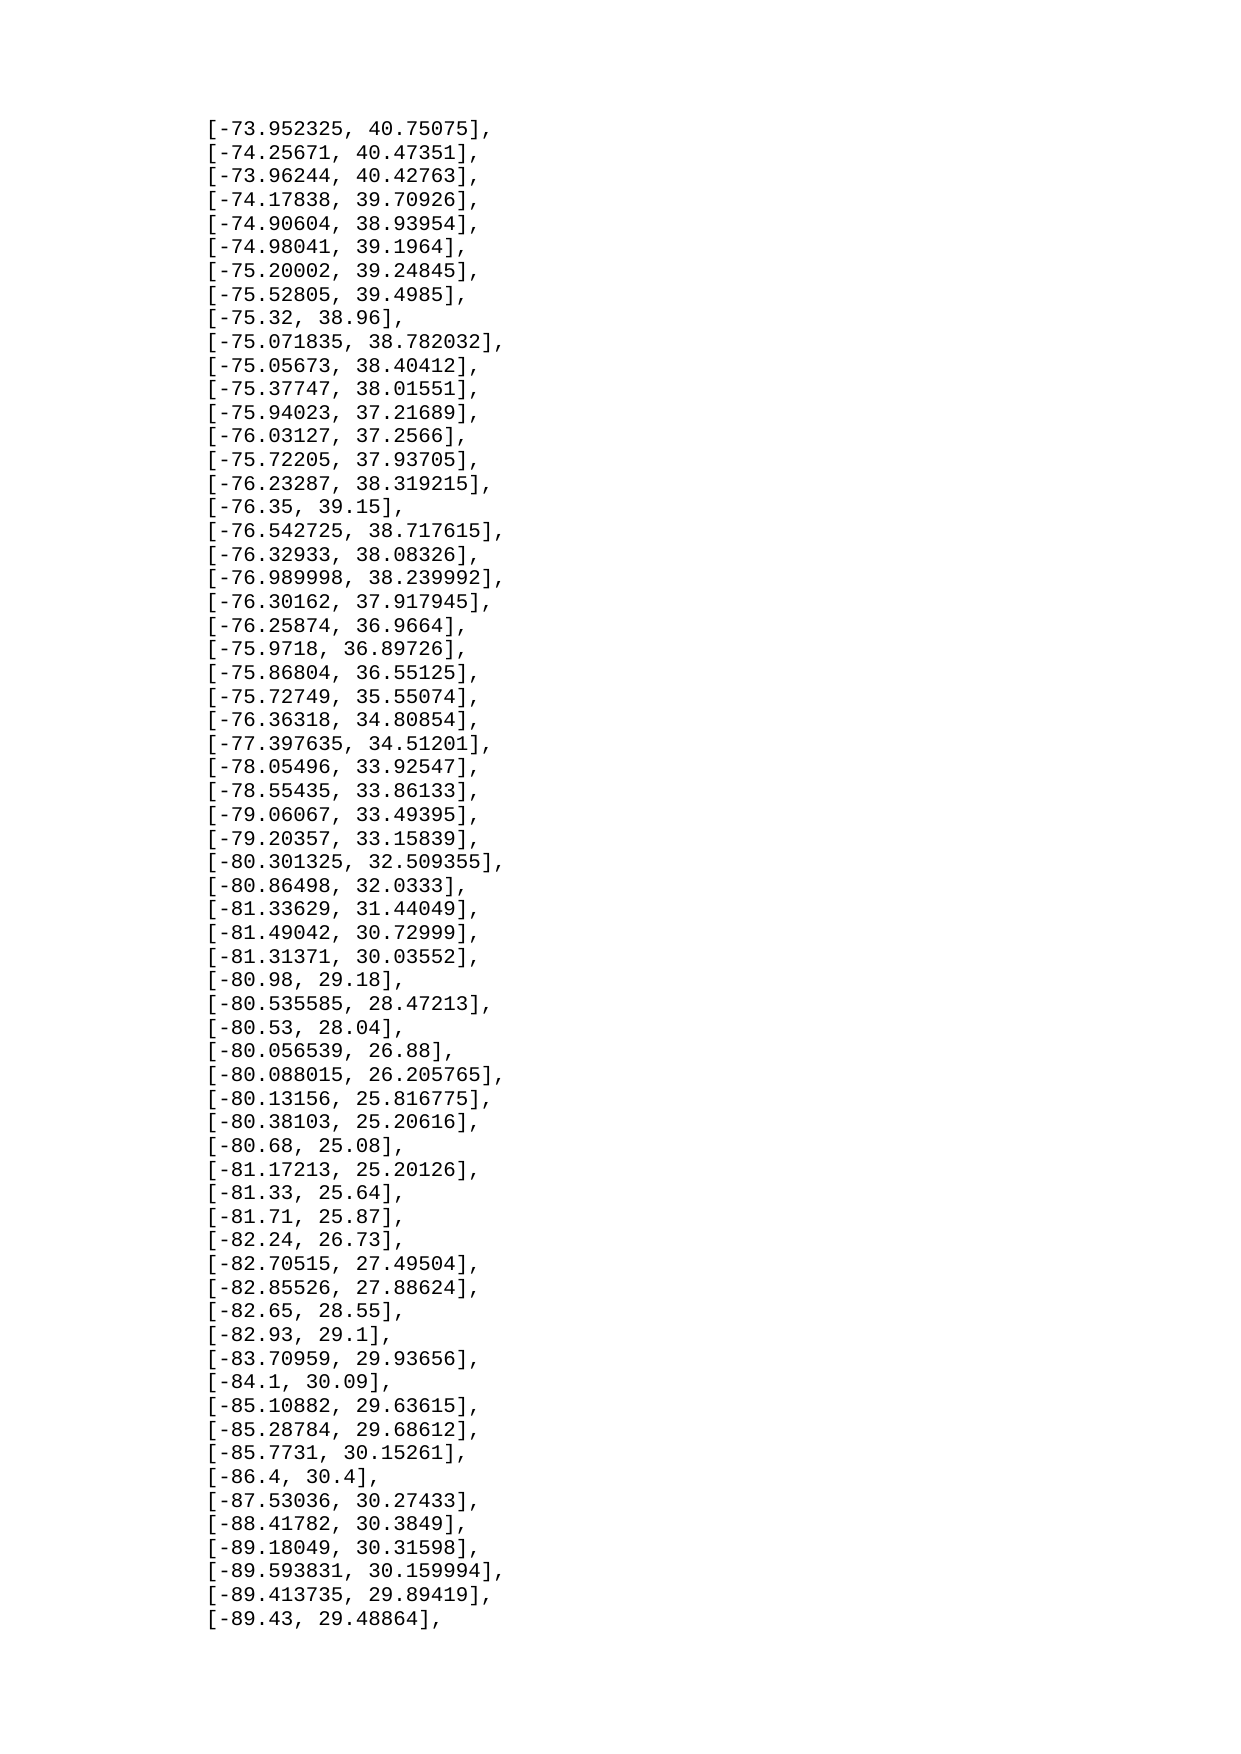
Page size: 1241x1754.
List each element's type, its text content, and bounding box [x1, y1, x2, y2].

text [-74.17838, 39.70926], [118, 189, 1122, 213]
text [-75.94023, 37.21689], [118, 402, 1122, 426]
text [-76.35, 39.15], [118, 496, 1122, 520]
text [-80.088015, 26.205765], [118, 1064, 1122, 1088]
text [-75.05673, 38.40412], [118, 354, 1122, 378]
text [-85.10882, 29.63615], [118, 1395, 1122, 1419]
text [-80.38103, 25.20616], [118, 1111, 1122, 1135]
text [-85.28784, 29.68612], [118, 1419, 1122, 1442]
text [-76.36318, 34.80854], [118, 709, 1122, 733]
text [-76.03127, 37.2566], [118, 426, 1122, 449]
text [-74.25671, 40.47351], [118, 142, 1122, 165]
text [-80.68, 25.08], [118, 1135, 1122, 1158]
text [-89.18049, 30.31598], [118, 1537, 1122, 1561]
text [-76.23287, 38.319215], [118, 473, 1122, 496]
text [-75.72749, 35.55074], [118, 686, 1122, 709]
text [-74.98041, 39.1964], [118, 236, 1122, 260]
text [-76.30162, 37.917945], [118, 591, 1122, 615]
text [-80.86498, 32.0333], [118, 875, 1122, 898]
text [-76.989998, 38.239992], [118, 567, 1122, 591]
text [-75.72205, 37.93705], [118, 449, 1122, 473]
text [-87.53036, 30.27433], [118, 1489, 1122, 1513]
text [-75.20002, 39.24845], [118, 260, 1122, 284]
text [-75.071835, 38.782032], [118, 331, 1122, 354]
text [-76.25874, 36.9664], [118, 615, 1122, 638]
text [-81.17213, 25.20126], [118, 1158, 1122, 1182]
text [-82.70515, 27.49504], [118, 1253, 1122, 1277]
text [-80.53, 28.04], [118, 1017, 1122, 1040]
text [-88.41782, 30.3849], [118, 1513, 1122, 1537]
text [-75.9718, 36.89726], [118, 638, 1122, 662]
text [-81.33, 25.64], [118, 1182, 1122, 1206]
text [-78.05496, 33.92547], [118, 757, 1122, 780]
text [-82.24, 26.73], [118, 1229, 1122, 1253]
text [-77.397635, 34.51201], [118, 733, 1122, 757]
text [-73.952325, 40.75075], [118, 118, 1122, 142]
text [-75.86804, 36.55125], [118, 662, 1122, 686]
text [-86.4, 30.4], [118, 1466, 1122, 1489]
text [-73.96244, 40.42763], [118, 165, 1122, 189]
text [-79.06067, 33.49395], [118, 804, 1122, 827]
text [-85.7731, 30.15261], [118, 1442, 1122, 1466]
text [-74.90604, 38.93954], [118, 213, 1122, 236]
text [-80.535585, 28.47213], [118, 993, 1122, 1017]
text [-81.31371, 30.03552], [118, 946, 1122, 969]
text [-89.593831, 30.159994], [118, 1561, 1122, 1584]
text [-75.32, 38.96], [118, 307, 1122, 331]
text [-83.70959, 29.93656], [118, 1348, 1122, 1371]
text [-80.13156, 25.816775], [118, 1088, 1122, 1111]
text [-79.20357, 33.15839], [118, 827, 1122, 851]
text [-78.55435, 33.86133], [118, 780, 1122, 804]
text [-80.056539, 26.88], [118, 1040, 1122, 1064]
text [-81.49042, 30.72999], [118, 922, 1122, 946]
text [-82.65, 28.55], [118, 1300, 1122, 1324]
text [-76.542725, 38.717615], [118, 520, 1122, 544]
text [-81.71, 25.87], [118, 1206, 1122, 1229]
text [-82.93, 29.1], [118, 1324, 1122, 1348]
text [-75.52805, 39.4985], [118, 284, 1122, 307]
text [-89.43, 29.48864], [118, 1608, 1122, 1631]
text [-84.1, 30.09], [118, 1371, 1122, 1395]
text [-81.33629, 31.44049], [118, 898, 1122, 922]
text [-75.37747, 38.01551], [118, 378, 1122, 402]
text [-76.32933, 38.08326], [118, 544, 1122, 567]
text [-80.98, 29.18], [118, 969, 1122, 993]
text [-80.301325, 32.509355], [118, 851, 1122, 875]
text [-82.85526, 27.88624], [118, 1277, 1122, 1300]
text [-89.413735, 29.89419], [118, 1584, 1122, 1608]
